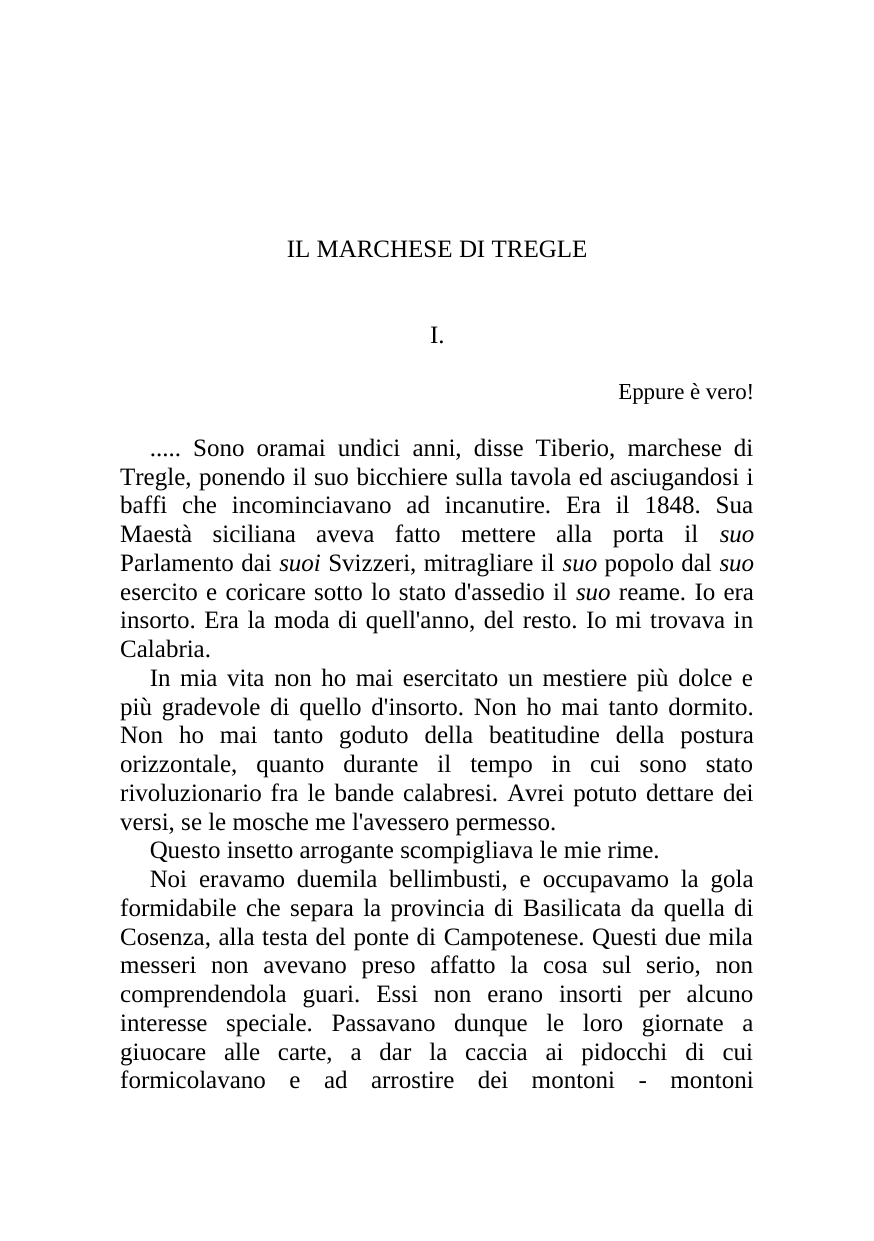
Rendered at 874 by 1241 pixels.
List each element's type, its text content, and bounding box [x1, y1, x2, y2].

text Questo insetto arrogante scompigliava le mie rime. [120, 835, 754, 864]
text Noi eravamo duemila bellimbusti, e occupavamo la gola formidabile che separa la provincia di Basilicata da quella di Cosenza, alla testa del ponte di Campotenese. Questi due mila messeri non avevano preso affatto la cosa sul serio, non comprendendola guari. Essi non erano insorti per alcuno interesse speciale. Passavano dunque le loro giornate a giuocare alle carte, a dar la caccia ai pidocchi di cui formicolavano e ad arrostire dei montoni - montoni [120, 864, 754, 1094]
text In mia vita non ho mai esercitato un mestiere più dolce e più gradevole di quello d'insorto. Non ho mai tanto dormito. Non ho mai tanto goduto della beatitudine della postura orizzontale, quanto durante il tempo in cui sono stato rivoluzionario fra le bande calabresi. Avrei potuto dettare dei versi, se le mosche me l'avessero permesso. [120, 663, 754, 835]
text IL MARCHESE DI TREGLE [120, 234, 754, 263]
text I. [120, 320, 754, 349]
text Eppure è vero! [120, 378, 754, 404]
text ..... Sono oramai undici anni, disse Tiberio, marchese di Tregle, ponendo il suo bicchiere sulla tavola ed asciugandosi i baffi che incominciavano ad incanutire. Era il 1848. Sua Maestà siciliana aveva fatto mettere alla porta il suo Parlamento dai suoi Svizzeri, mitragliare il suo popolo dal suo esercito e coricare sotto lo stato d'assedio il suo reame. Io era insorto. Era la moda di quell'anno, del resto. Io mi trovava in Calabria. [120, 433, 754, 663]
